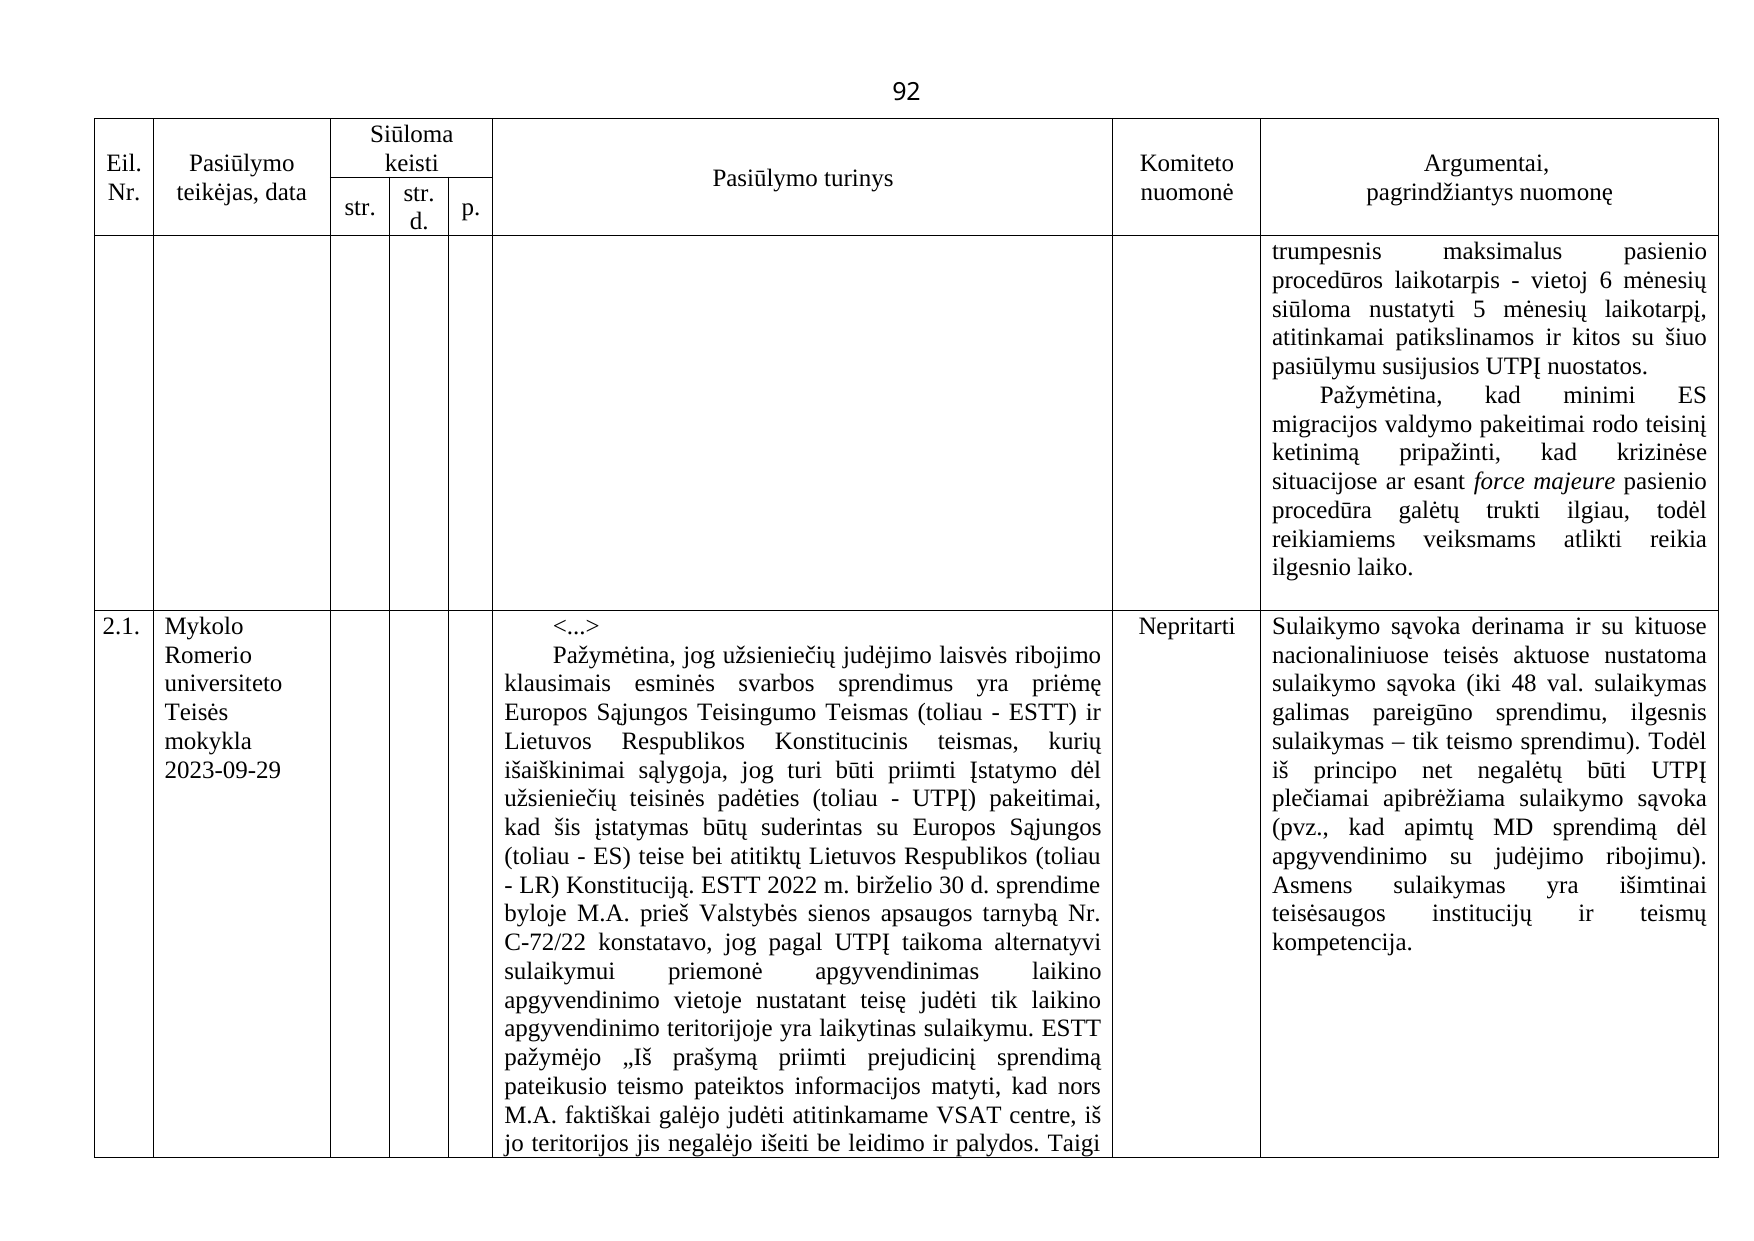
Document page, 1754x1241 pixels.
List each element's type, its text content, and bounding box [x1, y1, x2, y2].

table_cell [154, 236, 330, 610]
table_cell [331, 611, 389, 1157]
table_header Komiteto nuomonė [1113, 119, 1260, 235]
table_cell [331, 236, 389, 610]
table_header Argumentai, pagrindžiantys nuomonę [1261, 119, 1718, 235]
table_cell [449, 611, 492, 1157]
table_cell [493, 236, 1112, 610]
table_cell 2.1. [95, 611, 153, 1157]
table_cell str. d. [390, 178, 448, 235]
table_cell [1113, 236, 1260, 610]
table_cell str. [331, 178, 389, 235]
table_header Pasiūlymo teikėjas, data [154, 119, 330, 235]
table_cell <...> Pažymėtina, jog užsieniečių judėjimo laisvės ribojimo klausimais esminės svarbos sprendimus yra priėmę Europos Sąjungos Teisingumo Teismas (toliau - ESTT) ir Lietuvos Respublikos Konstitucinis teismas, kurių išaiškinimai sąlygoja, jog turi būti priimti Įstatymo dėl užsieniečių teisinės padėties (toliau - UTPĮ) pakeitimai, kad šis įstatymas būtų suderintas su Europos Sąjungos (toliau - ES) teise bei atitiktų Lietuvos Respublikos (toliau - LR) Konstituciją. ESTT 2022 m. birželio 30 d. sprendime byloje M.A. prieš Valstybės sienos apsaugos tarnybą Nr. C-72/22 konstatavo, jog pagal UTPĮ taikoma alternatyvi sulaikymui priemonė apgyvendinimas laikino apgyvendinimo vietoje nustatant teisę judėti tik laikino apgyvendinimo teritorijoje yra laikytinas sulaikymu. ESTT pažymėjo „Iš prašymą priimti prejudicinį sprendimą pateikusio teismo pateiktos informacijos matyti, kad nors M.A. faktiškai galėjo judėti atitinkamame VSAT centre, iš jo teritorijos jis negalėjo išeiti be leidimo ir palydos. Taigi [493, 611, 1112, 1157]
table_cell Mykolo Romerio universiteto Teisės mokykla 2023-09-29 [154, 611, 330, 1157]
table_cell [95, 236, 153, 610]
table_cell trumpesnis maksimalus pasienio procedūros laikotarpis - vietoj 6 mėnesių siūloma nustatyti 5 mėnesių laikotarpį, atitinkamai patikslinamos ir kitos su šiuo pasiūlymu susijusios UTPĮ nuostatos. Pažymėtina, kad minimi ES migracijos valdymo pakeitimai rodo teisinį ketinimą pripažinti, kad krizinėse situacijose ar esant force majeure pasienio procedūra galėtų trukti ilgiau, todėl reikiamiems veiksmams atlikti reikia ilgesnio laiko. [1261, 236, 1718, 610]
table_header Pasiūlymo turinys [493, 119, 1112, 235]
table_header Eil. Nr. [95, 119, 153, 235]
table_cell Sulaikymo sąvoka derinama ir su kituose nacionaliniuose teisės aktuose nustatoma sulaikymo sąvoka (iki 48 val. sulaikymas galimas pareigūno sprendimu, ilgesnis sulaikymas – tik teismo sprendimu). Todėl iš principo net negalėtų būti UTPĮ plečiamai apibrėžiama sulaikymo sąvoka (pvz., kad apimtų MD sprendimą dėl apgyvendinimo su judėjimo ribojimu). Asmens sulaikymas yra išimtinai teisėsaugos institucijų ir teismų kompetencija. [1261, 611, 1718, 1157]
table_cell [390, 236, 448, 610]
table_cell Nepritarti [1113, 611, 1260, 1157]
table_cell [390, 611, 448, 1157]
table_cell p. [449, 178, 492, 235]
table_cell [449, 236, 492, 610]
table_header Siūloma keisti [331, 119, 492, 177]
